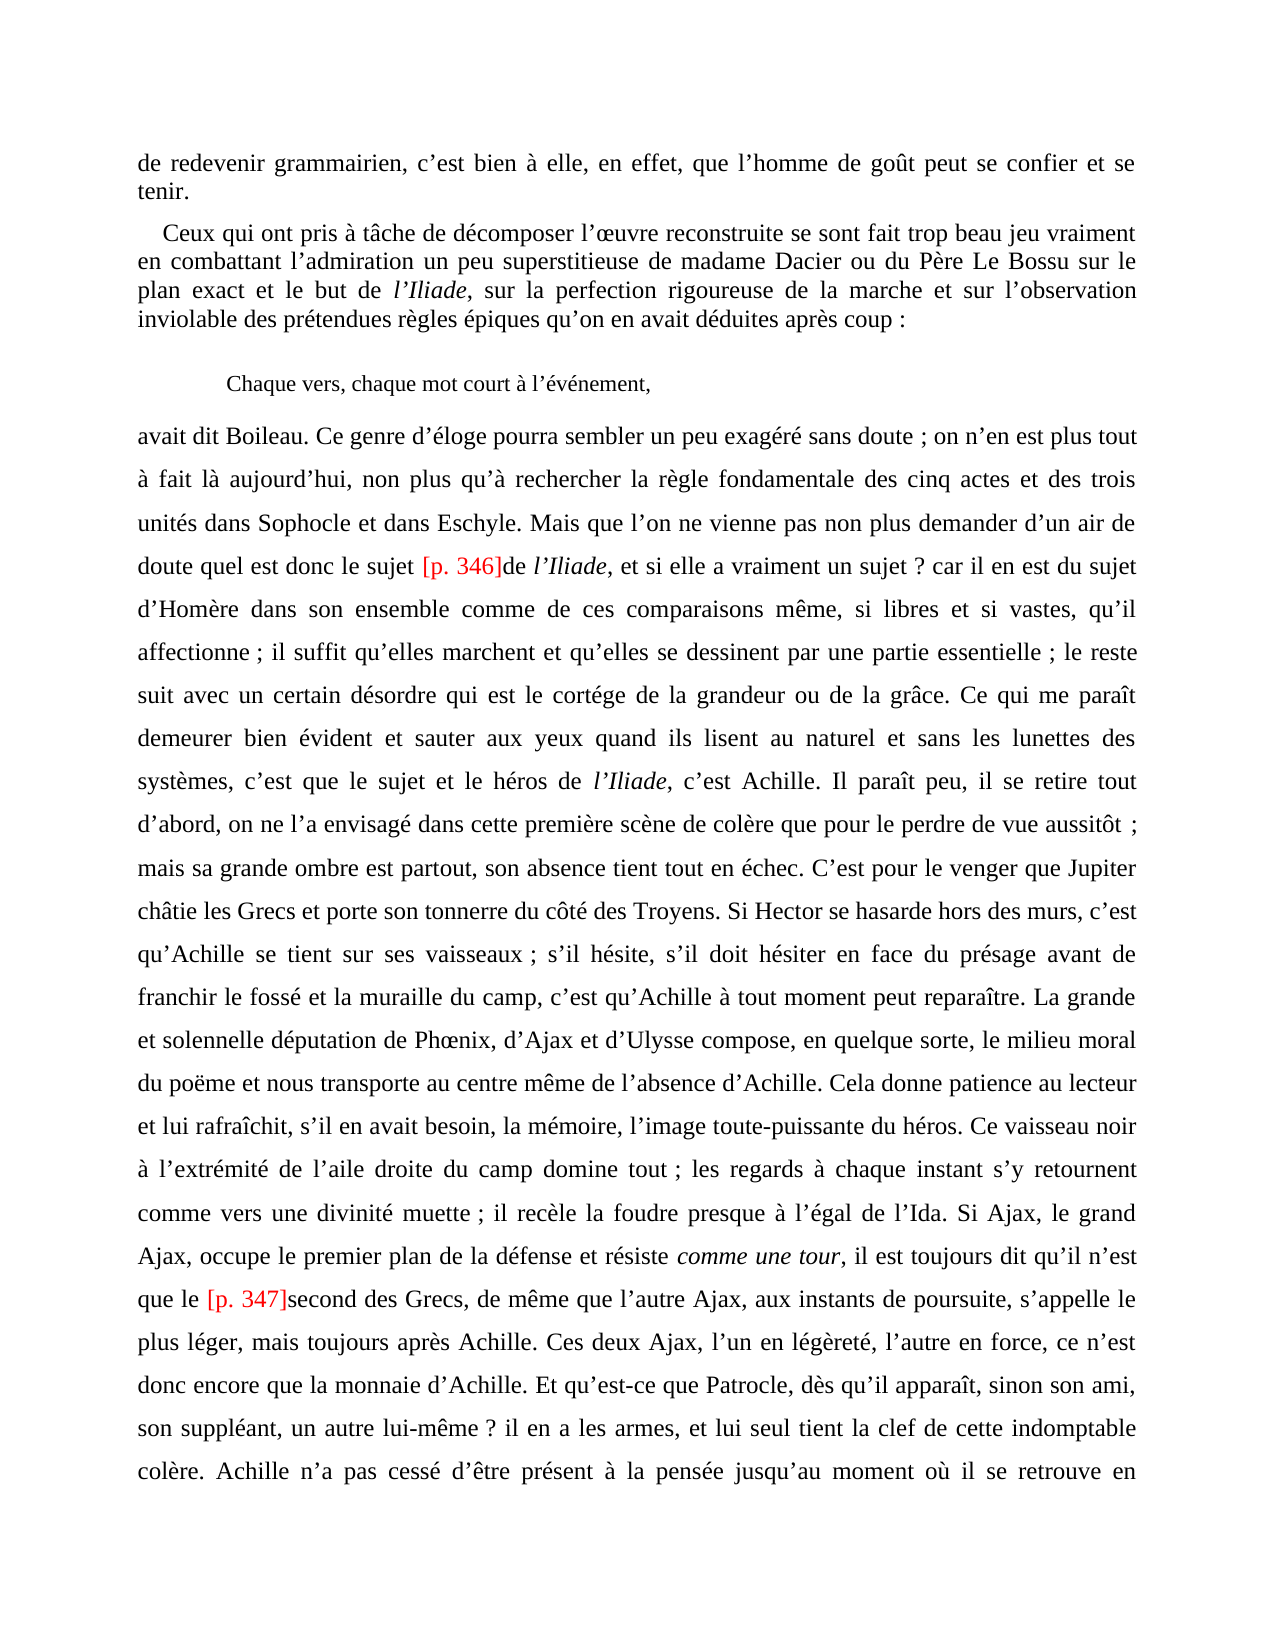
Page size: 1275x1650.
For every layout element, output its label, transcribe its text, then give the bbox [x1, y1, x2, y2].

text Ceux qui ont pris à tâche de décomposer l’œuvre reconstruite se sont fait trop beau jeu vraiment en combattant l’admiration un peu superstitieuse de madame Dacier ou du Père Le Bossu sur le plan exact et le but de l’Iliade, sur la perfection rigoureuse de la marche et sur l’observation inviolable des prétendues règles épiques qu’on en avait déduites après coup : [137, 218, 1137, 333]
text avait dit Boileau. Ce genre d’éloge pourra sembler un peu exagéré sans doute ; on n’en est plus tout à fait là aujourd’hui, non plus qu’à rechercher la règle fondamentale des cinq actes et des trois unités dans Sophocle et dans Eschyle. Mais que l’on ne vienne pas non plus demander d’un air de doute quel est donc le sujet [p. 346]de l’Iliade, et si elle a vraiment un sujet ? car il en est du sujet d’Homère dans son ensemble comme de ces comparaisons même, si libres et si vastes, qu’il affectionne ; il suffit qu’elles marchent et qu’elles se dessinent par une partie essentielle ; le reste suit avec un certain désordre qui est le cortége de la grandeur ou de la grâce. Ce qui me paraît demeurer bien évident et sauter aux yeux quand ils lisent au naturel et sans les lunettes des systèmes, c’est que le sujet et le héros de l’Iliade, c’est Achille. Il paraît peu, il se retire tout d’abord, on ne l’a envisagé dans cette première scène de colère que pour le perdre de vue aussitôt ; mais sa grande ombre est partout, son absence tient tout en échec. C’est pour le venger que Jupiter châtie les Grecs et porte son tonnerre du côté des Troyens. Si Hector se hasarde hors des murs, c’est qu’Achille se tient sur ses vaisseaux ; s’il hésite, s’il doit hésiter en face du présage avant de franchir le fossé et la muraille du camp, c’est qu’Achille à tout moment peut reparaître. La grande et solennelle députation de Phœnix, d’Ajax et d’Ulysse compose, en quelque sorte, le milieu moral du poëme et nous transporte au centre même de l’absence d’Achille. Cela donne patience au lecteur et lui rafraîchit, s’il en avait besoin, la mémoire, l’image toute-puissante du héros. Ce vaisseau noir à l’extrémité de l’aile droite du camp domine tout ; les regards à chaque instant s’y retournent comme vers une divinité muette ; il recèle la foudre presque à l’égal de l’Ida. Si Ajax, le grand Ajax, occupe le premier plan de la défense et résiste comme une tour, il est toujours dit qu’il n’est que le [p. 347]second des Grecs, de même que l’autre Ajax, aux instants de poursuite, s’appelle le plus léger, mais toujours après Achille. Ces deux Ajax, l’un en légèreté, l’autre en force, ce n’est donc encore que la monnaie d’Achille. Et qu’est-ce que Patrocle, dès qu’il apparaît, sinon son ami, son suppléant, un autre lui-même ? il en a les armes, et lui seul tient la clef de cette indomptable colère. Achille n’a pas cessé d’être présent à la pensée jusqu’au moment où il se retrouve en [137, 421, 1137, 1485]
text de redevenir grammairien, c’est bien à elle, en effet, que l’homme de goût peut se confier et se tenir. [137, 148, 1137, 205]
text Chaque vers, chaque mot court à l’événement, [226, 370, 1137, 396]
